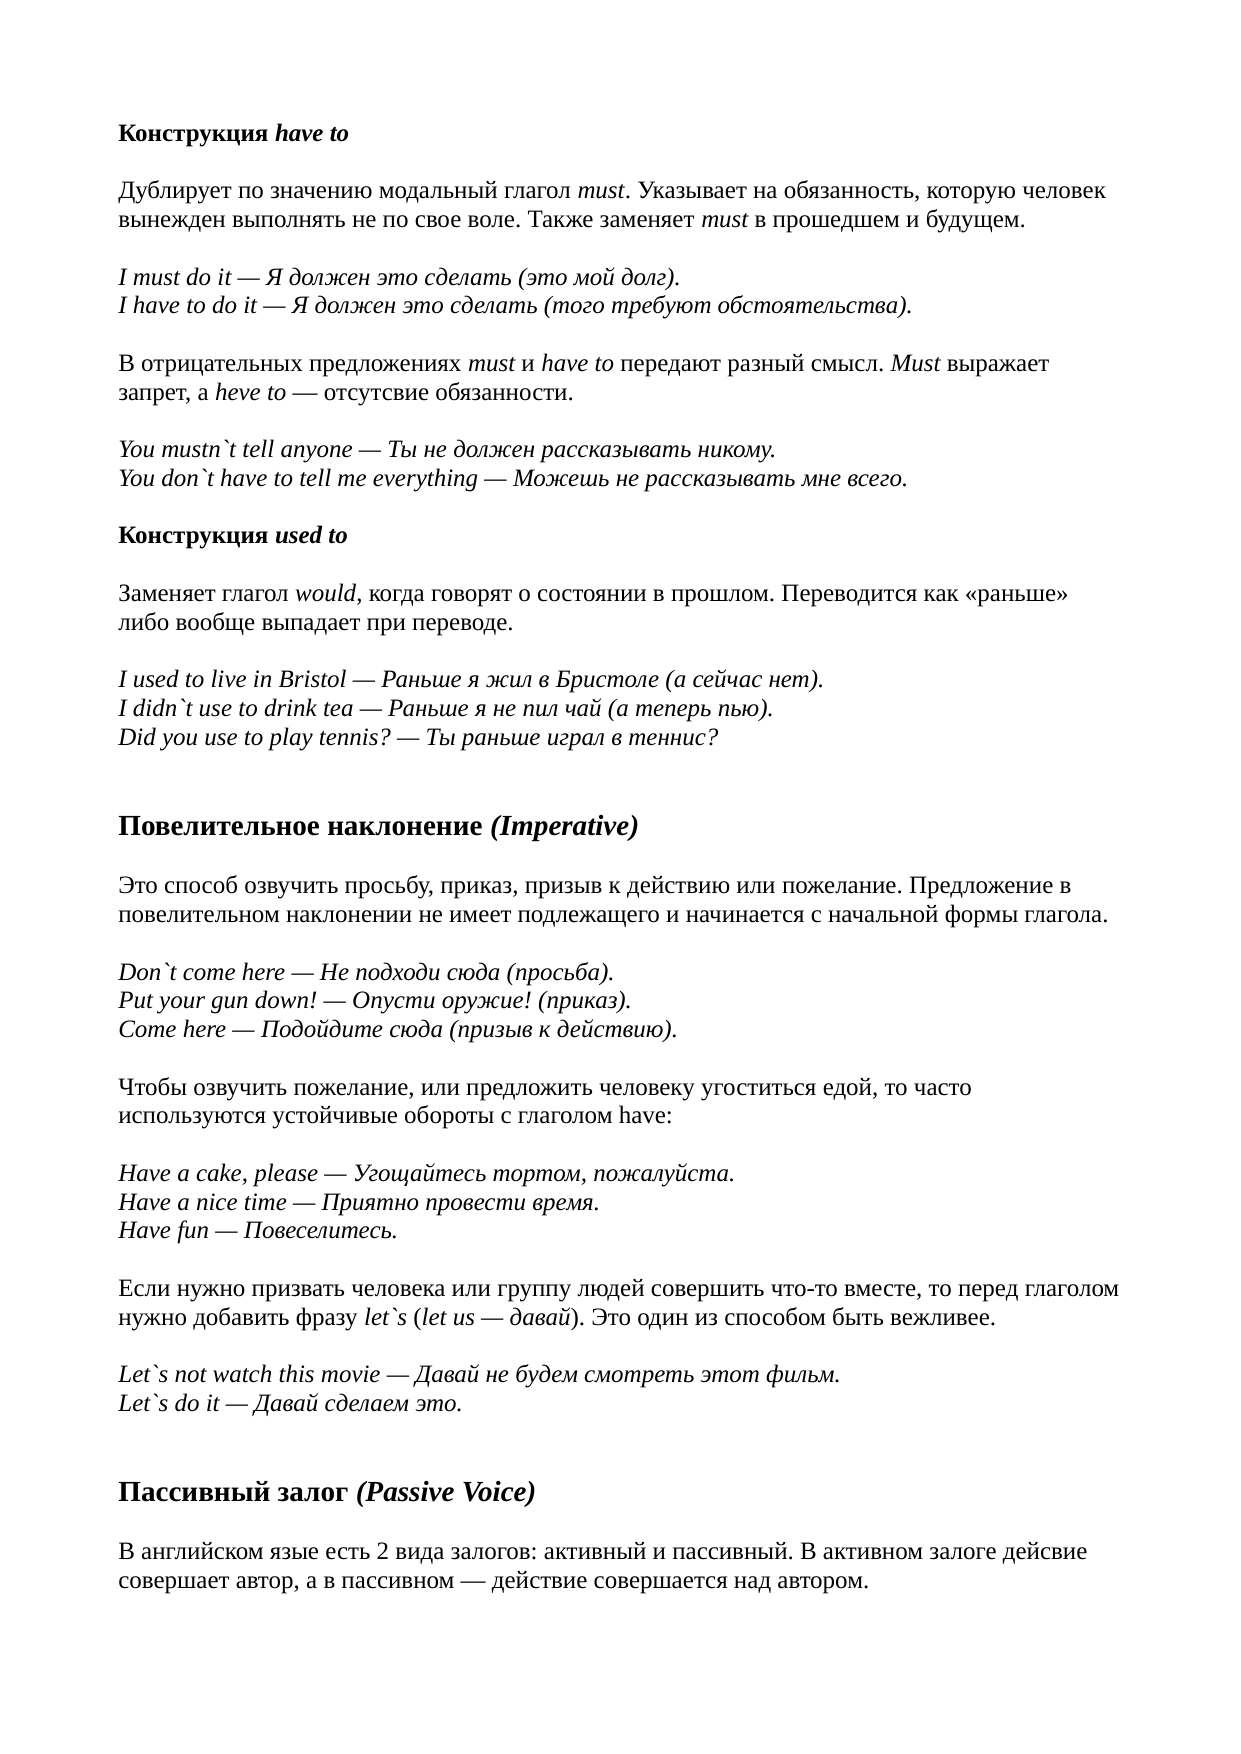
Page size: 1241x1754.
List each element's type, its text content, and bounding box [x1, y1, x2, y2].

text Конструкция have to [118, 118, 1122, 147]
text You don`t have to tell me everything — Можешь не рассказывать мне всего. [118, 463, 1122, 492]
text Let`s not watch this movie — Давай не будем смотреть этот фильм. [118, 1359, 1122, 1388]
text Don`t come here — Не подходи сюда (просьба). [118, 957, 1122, 985]
text I must do it — Я должен это сделать (это мой долг). [118, 262, 1122, 291]
text Did you use to play tennis? — Ты раньше играл в теннис? [118, 722, 1122, 751]
text You mustn`t tell anyone — Ты не должен рассказывать никому. [118, 434, 1122, 463]
text В отрицательных предложениях must и have to передают разный смысл. Must выражает запрет, а heve to — отсутсвие обязанности. [118, 348, 1122, 406]
text I have to do it — Я должен это сделать (того требуют обстоятельства). [118, 291, 1122, 319]
text Let`s do it — Давай сделаем это. [118, 1388, 1122, 1417]
text Если нужно призвать человека или группу людей совершить что-то вместе, то перед глаголом нужно добавить фразу let`s (let us — давай). Это один из способом быть вежливее. [118, 1273, 1122, 1330]
text Дублирует по значению модальный глагол must. Указывает на обязанность, которую человек вынежден выполнять не по свое воле. Также заменяет must в прошедшем и будущем. [118, 176, 1122, 233]
text Чтобы озвучить пожелание, или предложить человеку угоститься едой, то часто используются устойчивые обороты с глаголом have: [118, 1072, 1122, 1129]
text Конструкция used to [118, 521, 1122, 549]
text В английском язые есть 2 вида залогов: активный и пассивный. В активном залоге дейсвие совершает автор, а в пассивном — действие совершается над автором. [118, 1536, 1122, 1594]
text Это способ озвучить просьбу, приказ, призыв к действию или пожелание. Предложение в повелительном наклонении не имеет подлежащего и начинается с начальной формы глагола. [118, 870, 1122, 928]
text Have a nice time — Приятно провести время. [118, 1187, 1122, 1215]
text Have a cake, please — Угощайтесь тортом, пожалуйста. [118, 1158, 1122, 1187]
text Come here — Подойдите сюда (призыв к действию). [118, 1014, 1122, 1043]
text Пассивный залог (Passive Voice) [118, 1474, 1122, 1508]
text Повелительное наклонение (Imperative) [118, 808, 1122, 842]
text Заменяет глагол would, когда говорят о состоянии в прошлом. Переводится как «раньше» либо вообще выпадает при переводе. [118, 578, 1122, 636]
text I used to live in Bristol — Раньше я жил в Бристоле (а сейчас нет). [118, 664, 1122, 693]
text I didn`t use to drink tea — Раньше я не пил чай (а теперь пью). [118, 693, 1122, 722]
text Have fun — Повеселитесь. [118, 1215, 1122, 1244]
text Put your gun down! — Опусти оружие! (приказ). [118, 985, 1122, 1014]
